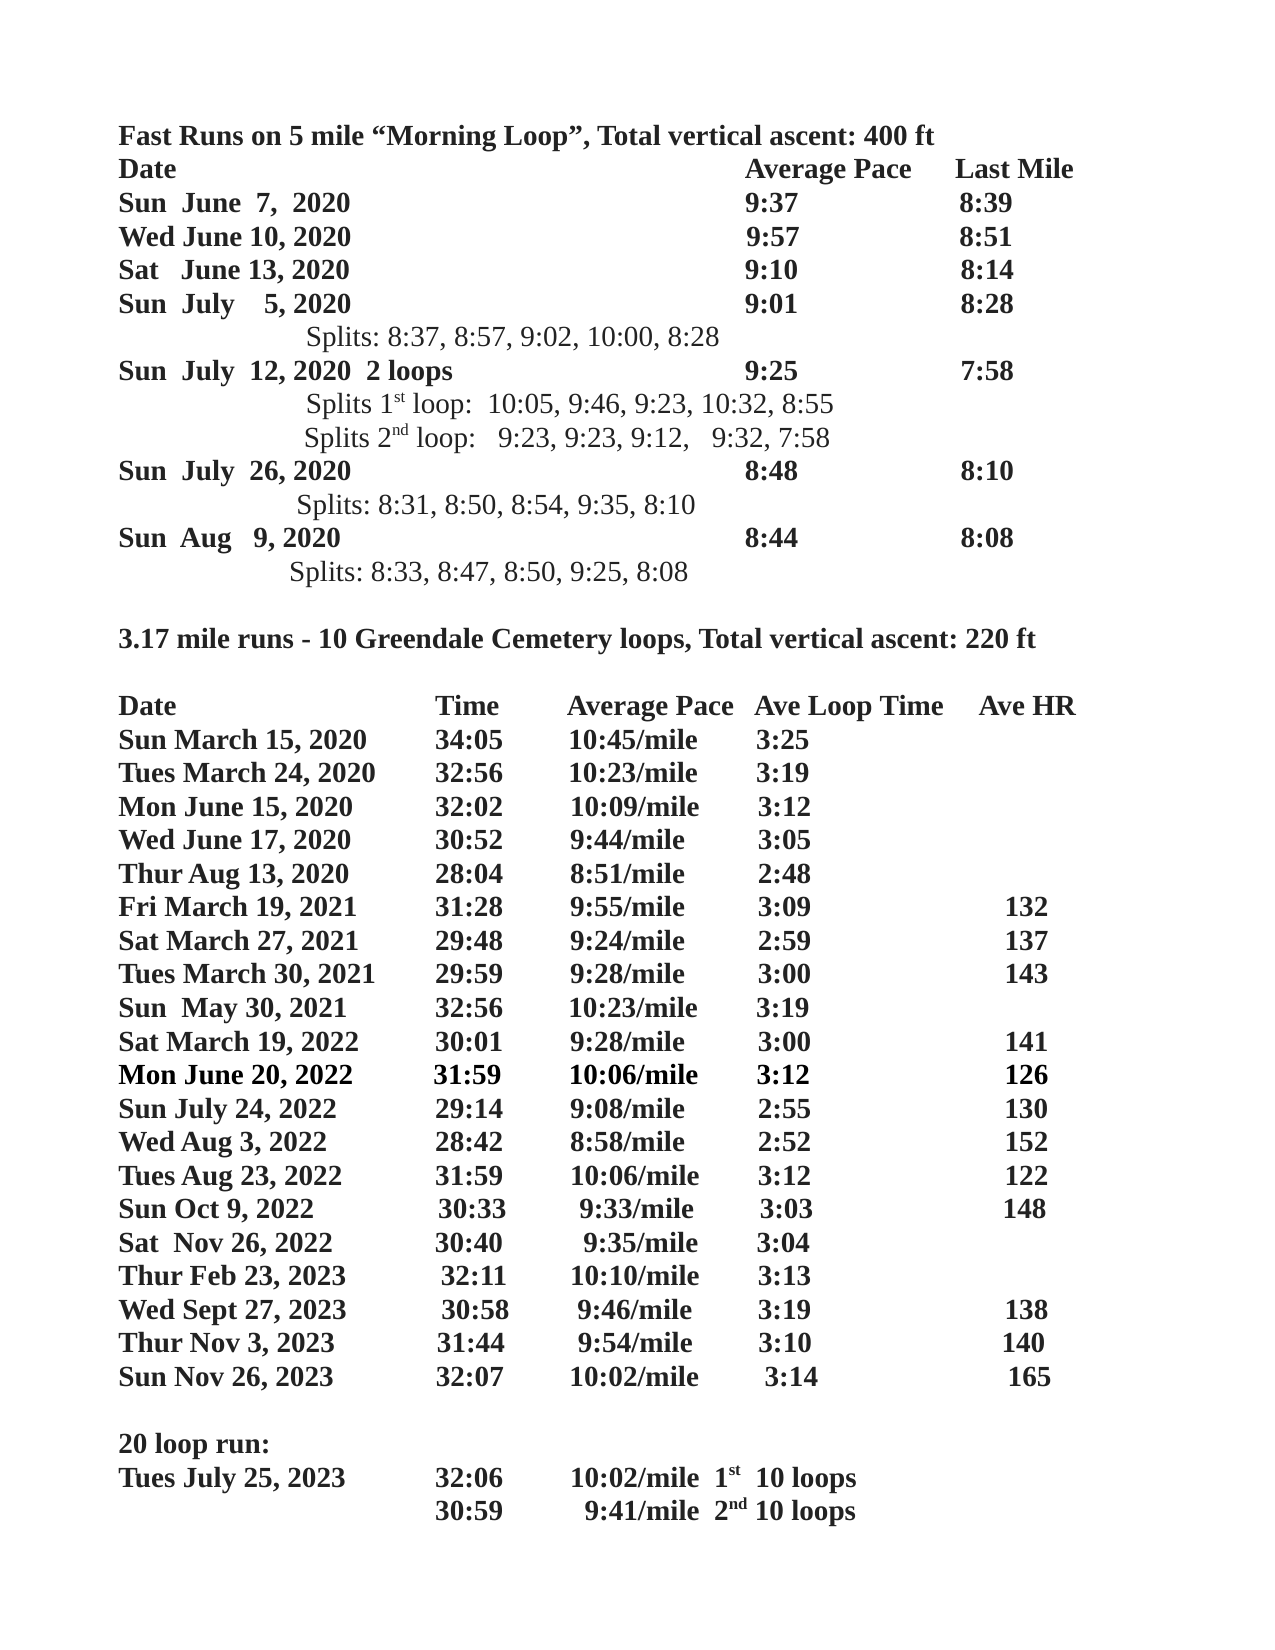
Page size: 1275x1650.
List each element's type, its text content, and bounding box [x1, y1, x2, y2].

text Thur Nov 3, 2023 31:44 9:54/mile 3:10 140 [118, 1326, 1161, 1359]
text Mon June 15, 2020 32:02 10:09/mile 3:12 [118, 789, 1161, 822]
text Date Time Average Pace Ave Loop Time Ave HR [118, 688, 1161, 722]
text Date Average Pace Last Mile [118, 152, 1161, 185]
text Tues Aug 23, 2022 31:59 10:06/mile 3:12 122 [118, 1158, 1161, 1191]
text Fri March 19, 2021 31:28 9:55/mile 3:09 132 [118, 889, 1161, 923]
text Sun July 26, 2020 8:48 8:10 Splits: 8:31, 8:50, 8:54, 9:35, 8:10 [118, 453, 1161, 521]
text Wed June 10, 2020 9:57 8:51 [118, 219, 1161, 252]
text Sat March 27, 2021 29:48 9:24/mile 2:59 137 [118, 923, 1161, 957]
text Tues March 24, 2020 32:56 10:23/mile 3:19 [118, 755, 1161, 789]
text Tues July 25, 2023 32:06 10:02/mile 1st 10 loops [118, 1460, 1161, 1493]
text Sat June 13, 2020 9:10 8:14 Sun July 5, 2020 9:01 8:28 Splits: 8:37, 8:57, 9:02, 10:00, 8:28 Sun July 12, 2020 2 loops 9:25 7:58 Splits 1st loop: 10:05, 9:46, 9:23, 10:32, 8:55 [118, 252, 1161, 420]
text Sun June 7, 2020 9:37 8:39 [118, 185, 1161, 219]
text Wed June 17, 2020 30:52 9:44/mile 3:05 [118, 822, 1161, 856]
text Thur Feb 23, 2023 32:11 10:10/mile 3:13 [118, 1258, 1161, 1292]
text 20 loop run: [118, 1426, 1161, 1460]
text Sun Nov 26, 2023 32:07 10:02/mile 3:14 165 [118, 1359, 1161, 1393]
text Wed Aug 3, 2022 28:42 8:58/mile 2:52 152 [118, 1124, 1161, 1158]
text Sun May 30, 2021 32:56 10:23/mile 3:19 [118, 990, 1161, 1024]
text Sun Oct 9, 2022 30:33 9:33/mile 3:03 148 [118, 1191, 1161, 1225]
text Sun Aug 9, 2020 8:44 8:08 Splits: 8:33, 8:47, 8:50, 9:25, 8:08 [118, 521, 1161, 588]
text Sun July 24, 2022 29:14 9:08/mile 2:55 130 [118, 1091, 1161, 1124]
text Fast Runs on 5 mile “Morning Loop”, Total vertical ascent: 400 ft [118, 118, 1161, 152]
text Sat Nov 26, 2022 30:40 9:35/mile 3:04 [118, 1225, 1161, 1258]
text Thur Aug 13, 2020 28:04 8:51/mile 2:48 [118, 856, 1161, 889]
text 30:59 9:41/mile 2nd 10 loops [118, 1493, 1161, 1527]
text Sun March 15, 2020 34:05 10:45/mile 3:25 [118, 722, 1161, 755]
text Splits 2nd loop: 9:23, 9:23, 9:12, 9:32, 7:58 [118, 420, 1161, 453]
text Wed Sept 27, 2023 30:58 9:46/mile 3:19 138 [118, 1292, 1161, 1326]
list 3.17 mile runs - 10 Greendale Cemetery loops, Total vertical ascent: 220 ft [118, 621, 1161, 655]
text Sat March 19, 2022 30:01 9:28/mile 3:00 141 [118, 1024, 1161, 1057]
text Tues March 30, 2021 29:59 9:28/mile 3:00 143 [118, 957, 1161, 990]
text Mon June 20, 2022 31:59 10:06/mile 3:12 126 [118, 1057, 1157, 1091]
